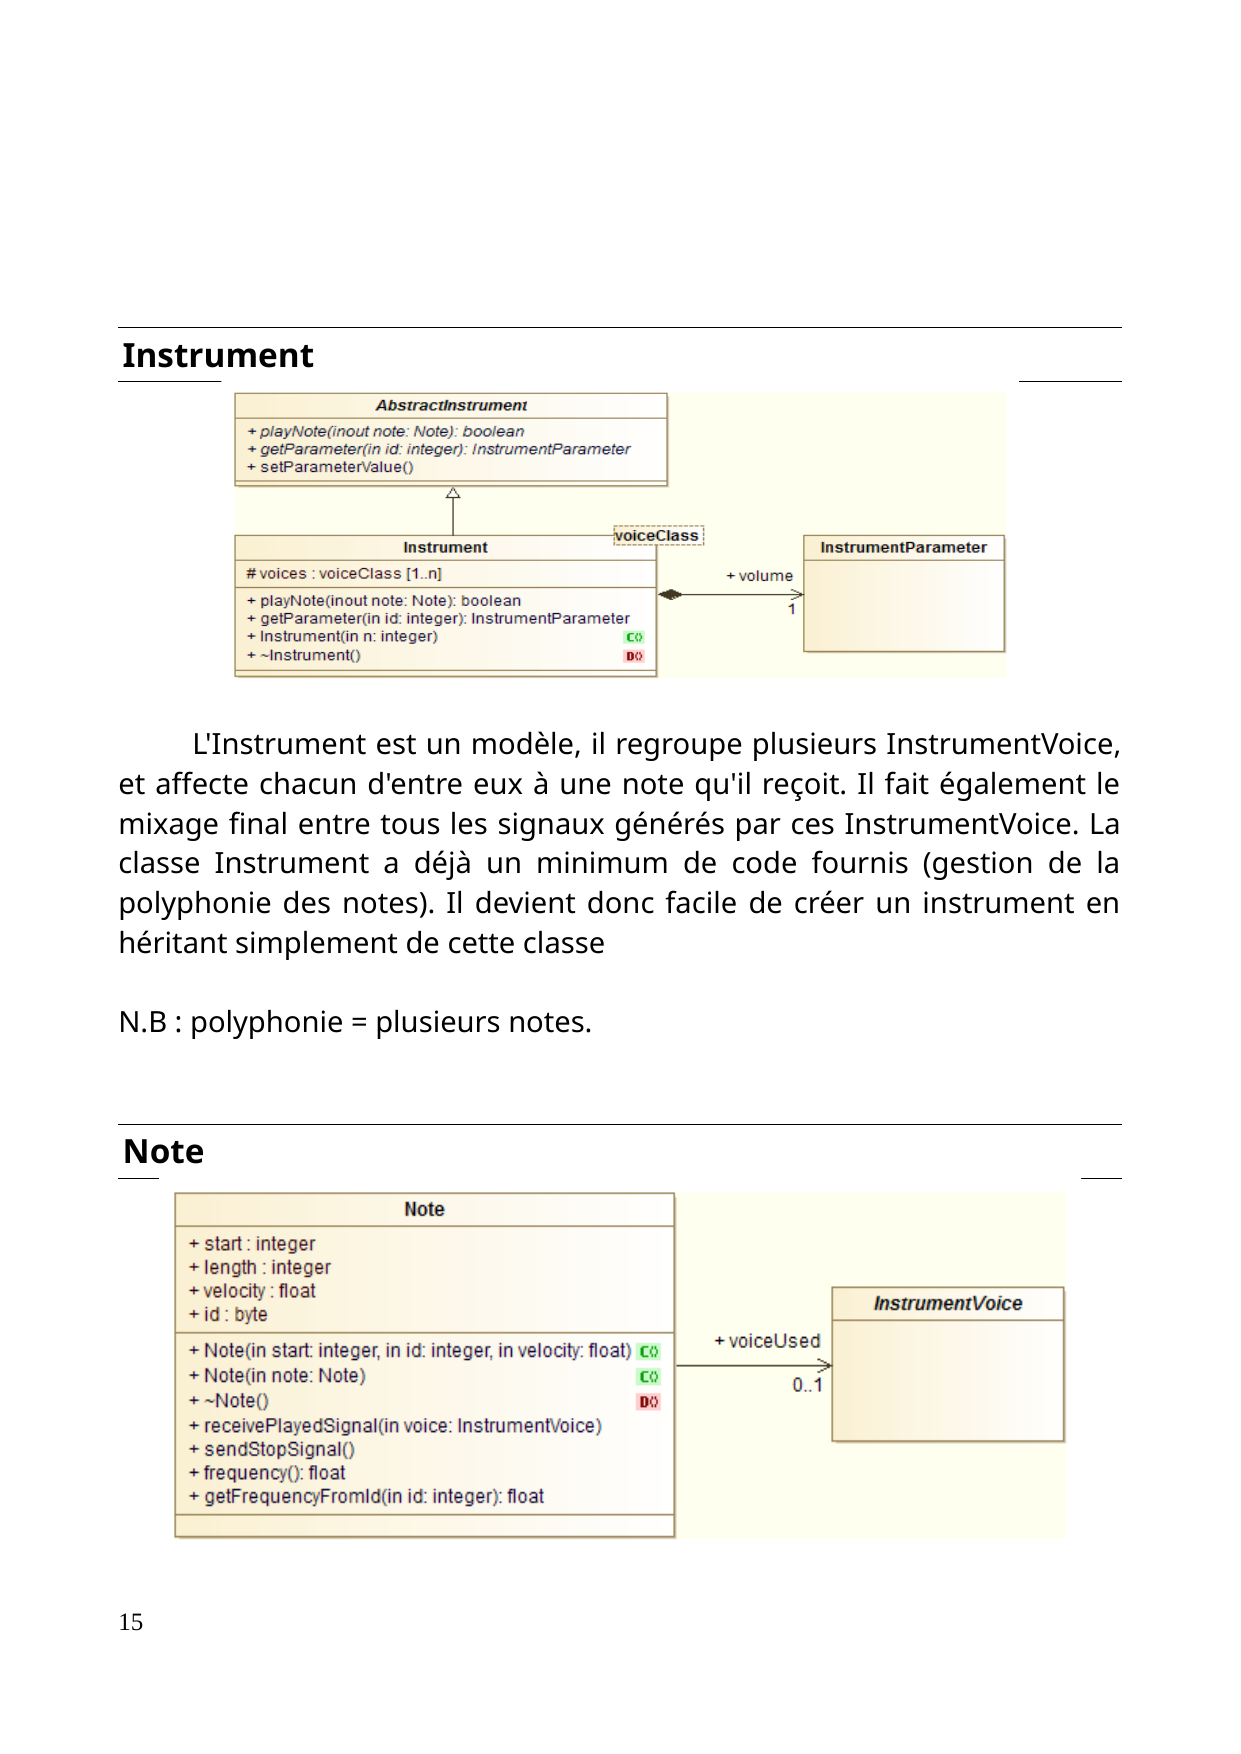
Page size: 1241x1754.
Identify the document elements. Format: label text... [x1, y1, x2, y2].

text L'Instrument est un modèle, il regroupe plusieurs InstrumentVoice, et affecte chacun d'entre eux à une note qu'il reçoit. Il fait également le mixage final entre tous les signaux générés par ces InstrumentVoice. La classe Instrument a déjà un minimum de code fournis (gestion de la polyphonie des notes). Il devient donc facile de créer un instrument en héritant simplement de cette classe [118, 724, 1122, 962]
text Instrument [118, 328, 1122, 381]
picture [159, 1178, 1082, 1555]
text Note [118, 1125, 1122, 1178]
picture [221, 381, 1019, 690]
text N.B : polyphonie = plusieurs notes. [118, 1001, 1122, 1041]
